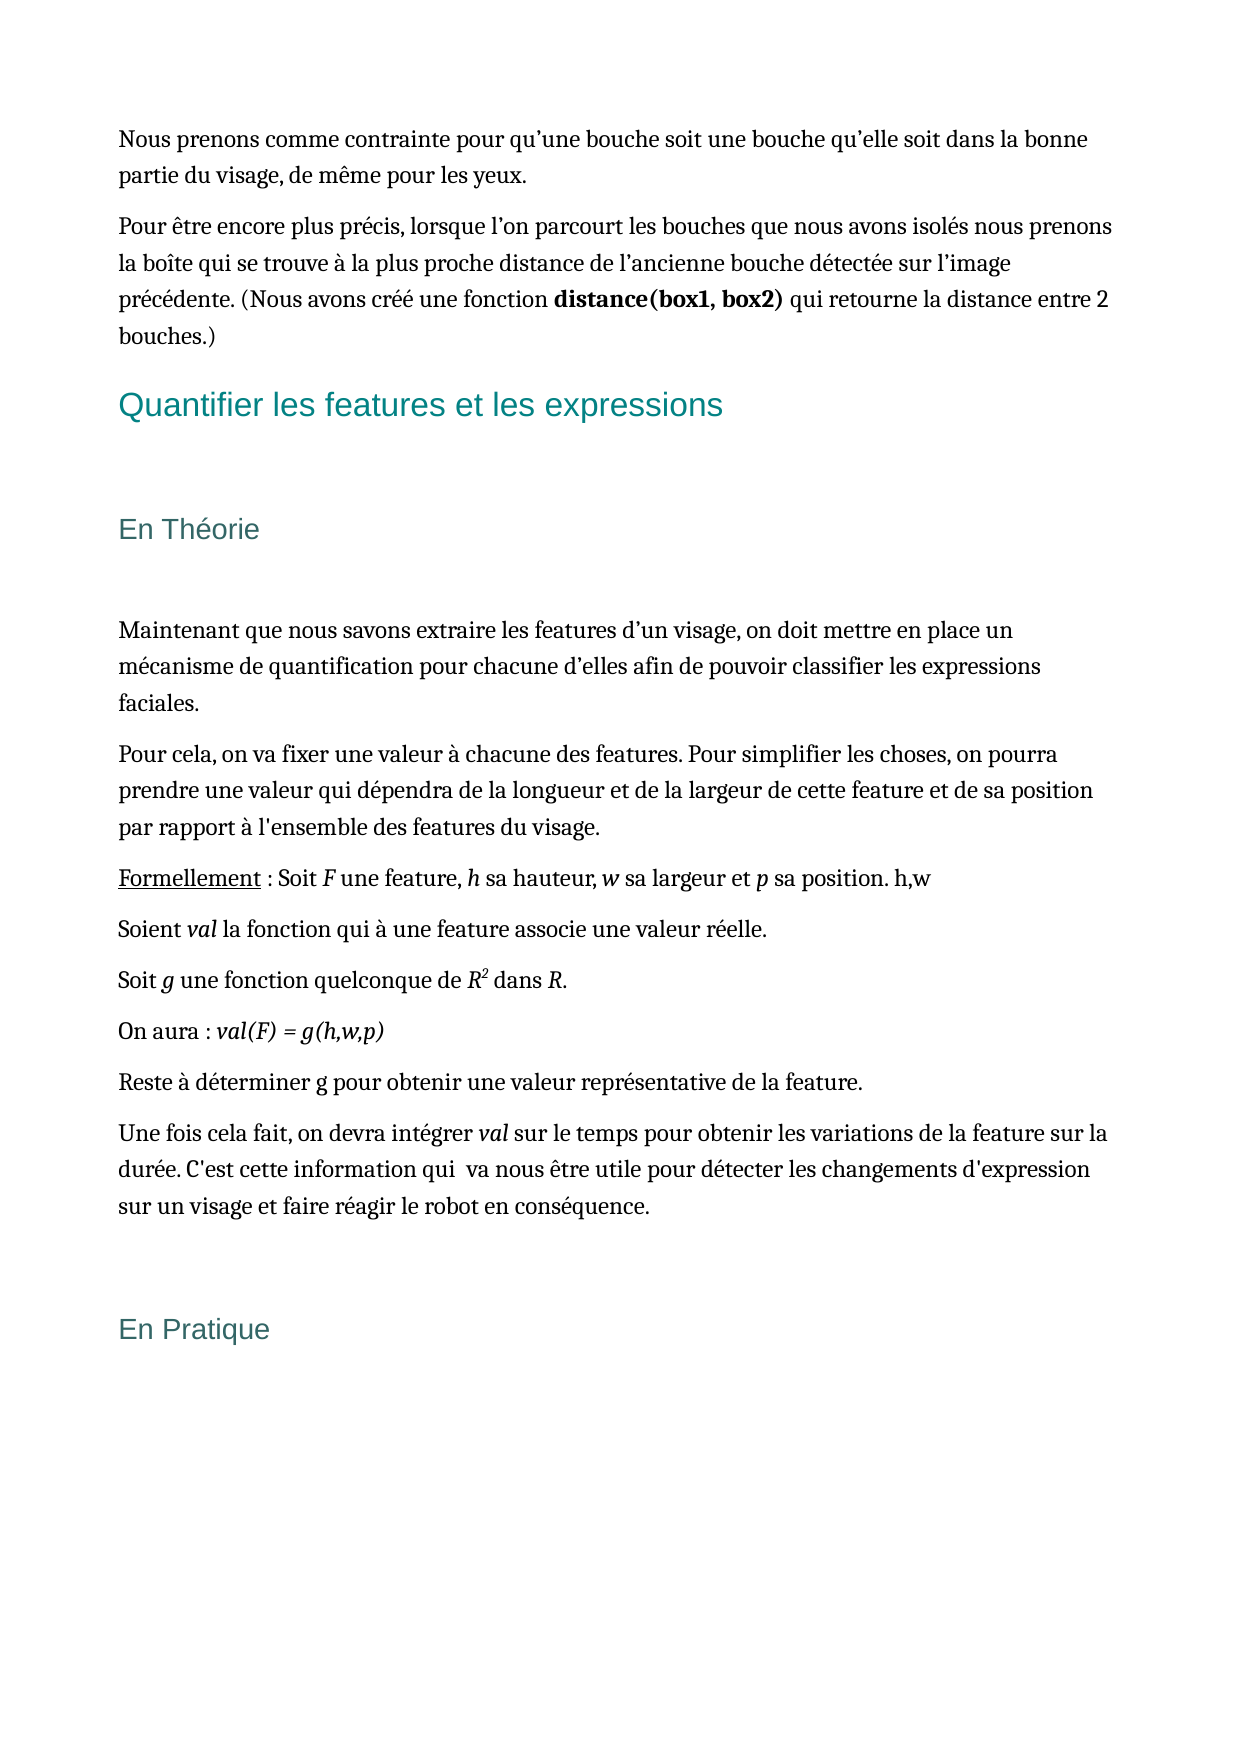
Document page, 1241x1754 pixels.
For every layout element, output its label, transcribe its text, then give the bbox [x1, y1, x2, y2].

text On aura : val(F) = g(h,w,p) [118, 1010, 1122, 1046]
text Formellement : Soit F une feature, h sa hauteur, w sa largeur et p sa position. h,w [118, 857, 1122, 893]
text Maintenant que nous savons extraire les features d’un visage, on doit mettre en place un mécanisme de quantification pour chacune d’elles afin de pouvoir classifier les expressions faciales. [118, 609, 1122, 718]
text Nous prenons comme contrainte pour qu’une bouche soit une bouche qu’elle soit dans la bonne partie du visage, de même pour les yeux. [118, 118, 1122, 191]
text Soit g une fonction quelconque de R2 dans R. [118, 959, 1122, 995]
text Pour cela, on va fixer une valeur à chacune des features. Pour simplifier les choses, on pourra prendre une valeur qui dépendra de la longueur et de la largeur de cette feature et de sa position par rapport à l'ensemble des features du visage. [118, 733, 1122, 842]
subtitle En Théorie [118, 512, 1122, 545]
text Une fois cela fait, on devra intégrer val sur le temps pour obtenir les variations de la feature sur la durée. C'est cette information qui va nous être utile pour détecter les changements d'expression sur un visage et faire réagir le robot en conséquence. [118, 1112, 1122, 1221]
text Pour être encore plus précis, lorsque l’on parcourt les bouches que nous avons isolés nous prenons la boîte qui se trouve à la plus proche distance de l’ancienne bouche détectée sur l’image précédente. (Nous avons créé une fonction distance(box1, box2) qui retourne la distance entre 2 bouches.) [118, 206, 1122, 351]
text Reste à déterminer g pour obtenir une valeur représentative de la feature. [118, 1061, 1122, 1097]
text Soient val la fonction qui à une feature associe une valeur réelle. [118, 908, 1122, 944]
subtitle Quantifier les features et les expressions [118, 387, 1122, 423]
subtitle En Pratique [118, 1312, 1122, 1346]
